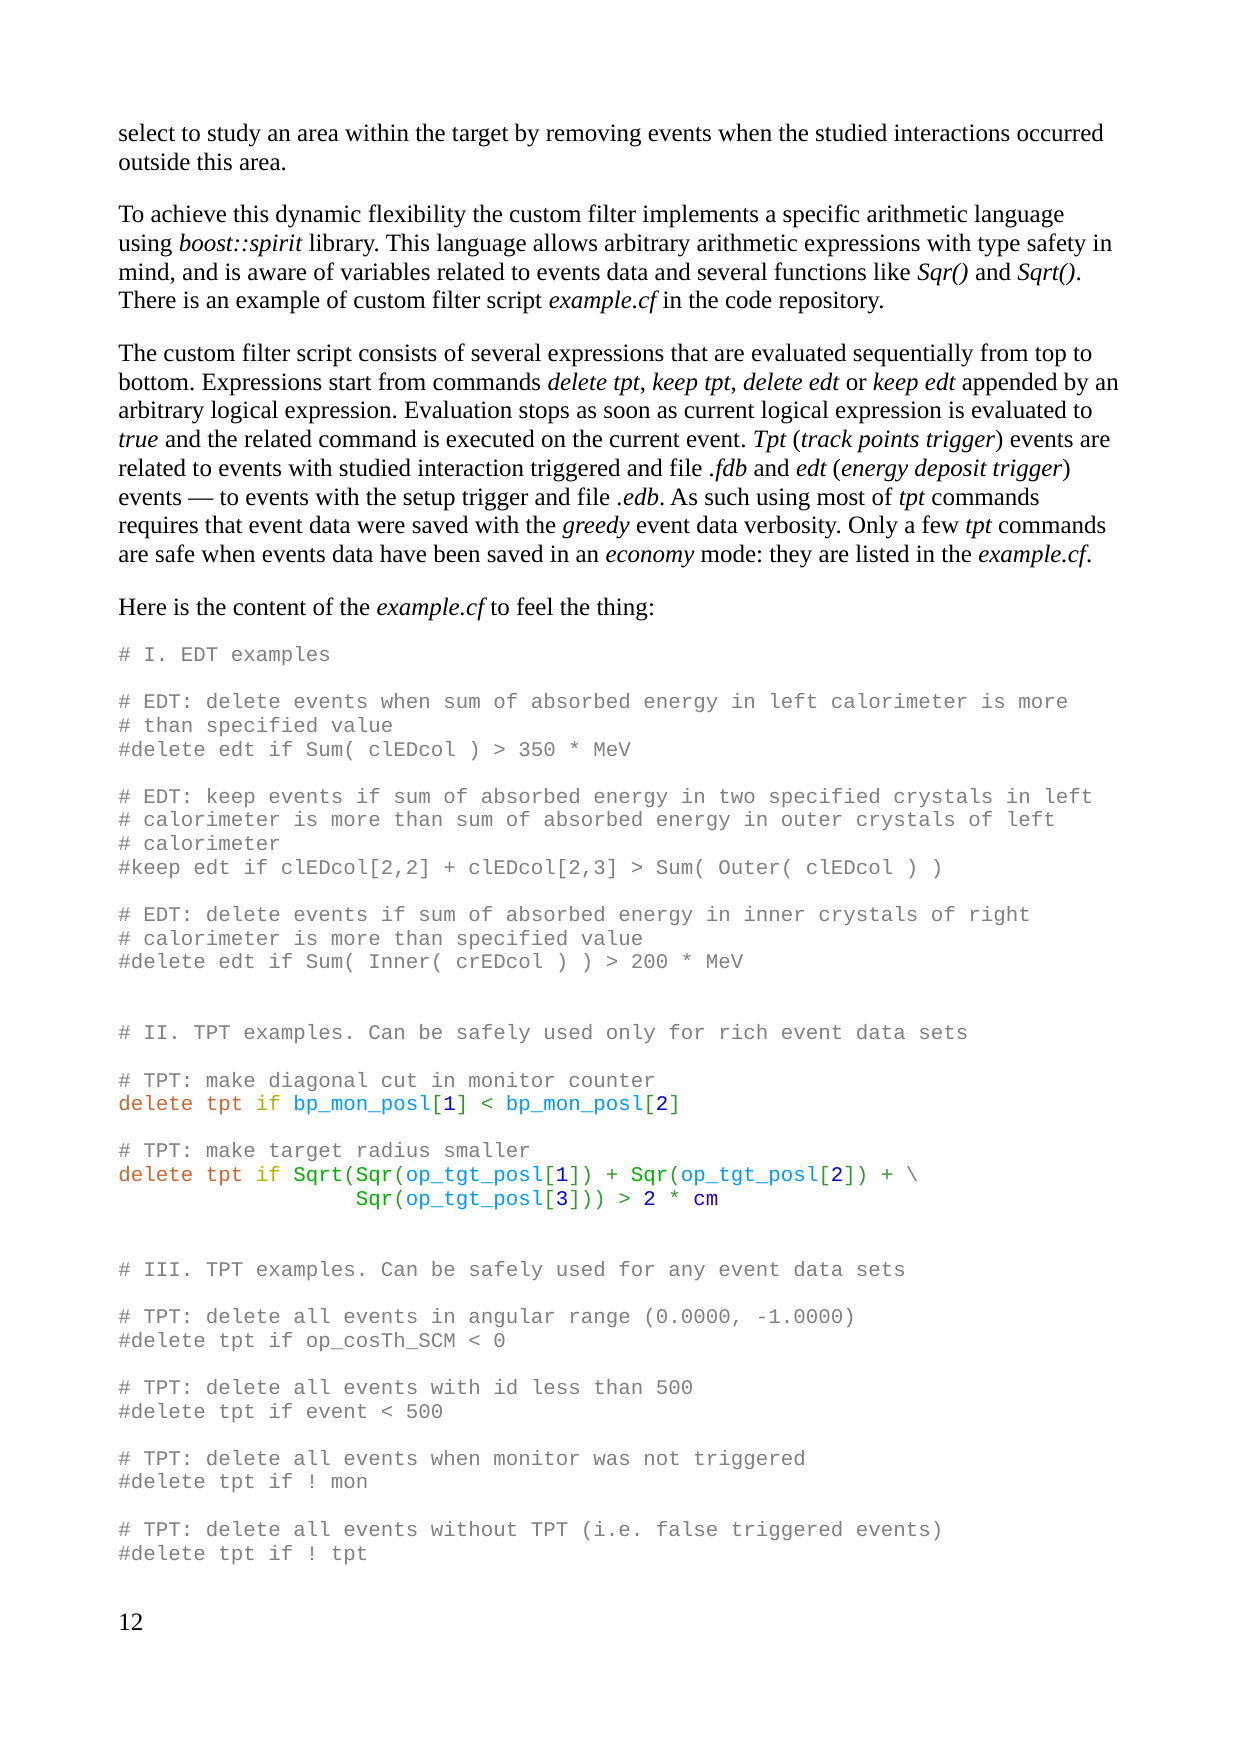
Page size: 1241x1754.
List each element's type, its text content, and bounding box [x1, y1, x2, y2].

text delete tpt if bp_mon_posl[1] < bp_mon_posl[2] [118, 1093, 1122, 1117]
text #delete tpt if event < 500 [118, 1401, 1122, 1424]
text # EDT: keep events if sum of absorbed energy in two specified crystals in left [118, 786, 1122, 809]
text # calorimeter is more than specified value [118, 928, 1122, 951]
text #delete edt if Sum( clEDcol ) > 350 * MeV [118, 738, 1122, 762]
text #keep edt if clEDcol[2,2] + clEDcol[2,3] > Sum( Outer( clEDcol ) ) [118, 857, 1122, 880]
text #delete tpt if ! tpt [118, 1542, 1122, 1566]
text Sqr(op_tgt_posl[3])) > 2 * cm [118, 1188, 1122, 1211]
text # calorimeter is more than sum of absorbed energy in outer crystals of left [118, 809, 1122, 833]
text #delete tpt if op_cosTh_SCM < 0 [118, 1330, 1122, 1353]
text # III. TPT examples. Can be safely used for any event data sets [118, 1259, 1122, 1282]
text #delete tpt if ! mon [118, 1472, 1122, 1495]
text #delete edt if Sum( Inner( crEDcol ) ) > 200 * MeV [118, 951, 1122, 975]
text # TPT: delete all events without TPT (i.e. false triggered events) [118, 1519, 1122, 1542]
text Here is the content of the example.cf to feel the thing: [118, 592, 1122, 620]
text # TPT: delete all events in angular range (0.0000, -1.0000) [118, 1306, 1122, 1330]
text select to study an area within the target by removing events when the studied interactions occurred outside this area. [118, 118, 1122, 176]
text # TPT: make diagonal cut in monitor counter [118, 1069, 1122, 1093]
text # TPT: delete all events when monitor was not triggered [118, 1448, 1122, 1472]
text # than specified value [118, 715, 1122, 738]
text # EDT: delete events when sum of absorbed energy in left calorimeter is more [118, 691, 1122, 715]
text To achieve this dynamic flexibility the custom filter implements a specific arithmetic language using boost::spirit library. This language allows arbitrary arithmetic expressions with type safety in mind, and is aware of variables related to events data and several functions like Sqr() and Sqrt(). There is an example of custom filter script example.cf in the code repository. [118, 199, 1122, 314]
text The custom filter script consists of several expressions that are evaluated sequentially from top to bottom. Expressions start from commands delete tpt, keep tpt, delete edt or keep edt appended by an arbitrary logical expression. Evaluation stops as soon as current logical expression is evaluated to true and the related command is executed on the current event. Tpt (track points trigger) events are related to events with studied interaction triggered and file .fdb and edt (energy deposit trigger) events — to events with the setup trigger and file .edb. As such using most of tpt commands requires that event data were saved with the greedy event data verbosity. Only a few tpt commands are safe when events data have been saved in an economy mode: they are listed in the example.cf. [118, 338, 1122, 568]
text # I. EDT examples [118, 644, 1122, 668]
text # EDT: delete events if sum of absorbed energy in inner crystals of right [118, 904, 1122, 928]
text # calorimeter [118, 833, 1122, 857]
text # TPT: make target radius smaller [118, 1141, 1122, 1164]
text # TPT: delete all events with id less than 500 [118, 1377, 1122, 1401]
text delete tpt if Sqrt(Sqr(op_tgt_posl[1]) + Sqr(op_tgt_posl[2]) + \ [118, 1164, 1122, 1188]
text # II. TPT examples. Can be safely used only for rich event data sets [118, 1022, 1122, 1046]
